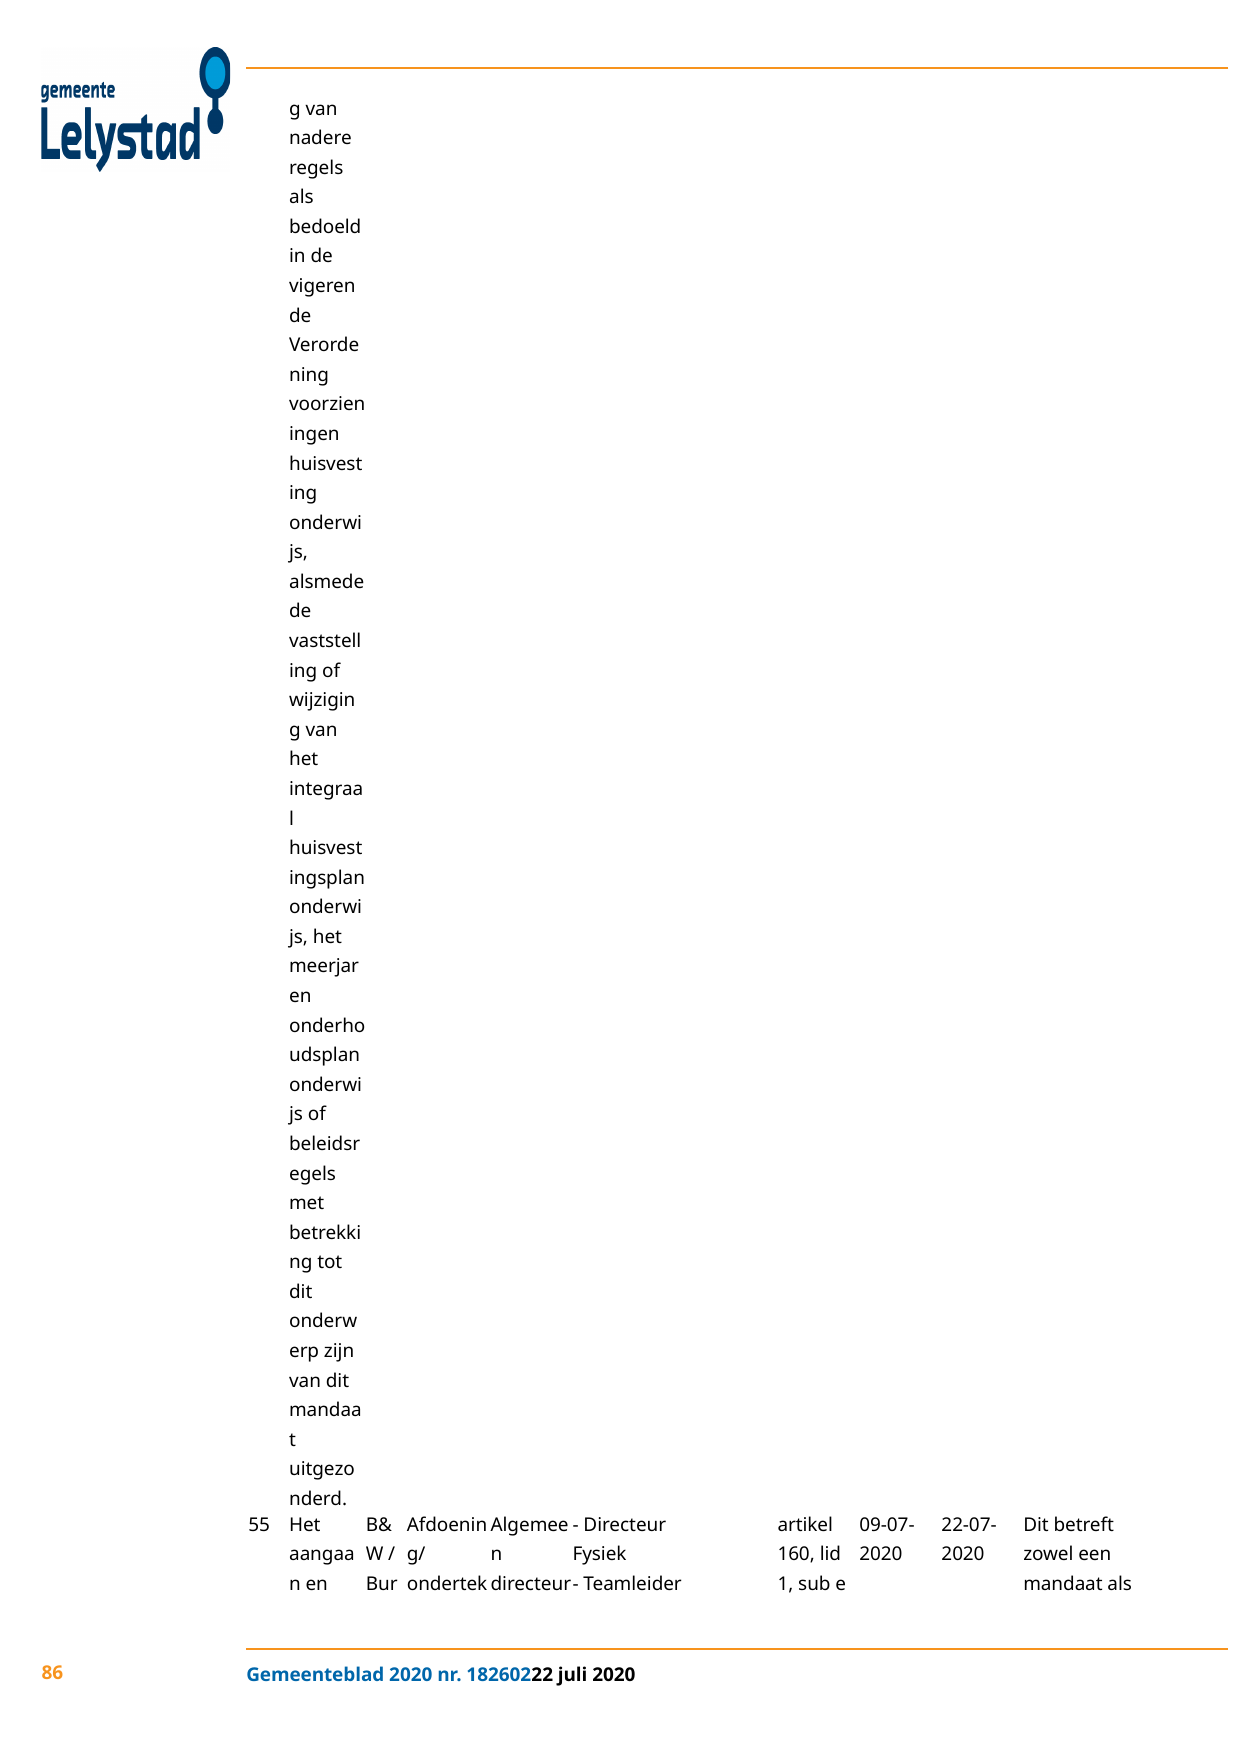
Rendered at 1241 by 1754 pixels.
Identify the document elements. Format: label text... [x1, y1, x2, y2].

table_cell Afdoening/ondertek [407, 1511, 490, 1596]
table_cell [366, 95, 407, 1511]
table_cell [695, 95, 777, 1511]
table_cell [1023, 95, 1152, 1511]
picture [41, 47, 231, 172]
table_cell [695, 1511, 777, 1596]
table_cell artikel 160, lid 1, sub e [777, 1511, 859, 1596]
table_cell B&W / Bur [366, 1511, 407, 1596]
table_cell [859, 95, 941, 1511]
table_cell Algemeen directeur [490, 1511, 572, 1596]
table_cell 09-07-2020 [859, 1511, 941, 1596]
table_cell Het aangaan en [289, 1511, 366, 1596]
table_cell - Directeur Fysiek - Teamleider [572, 1511, 695, 1596]
table_cell [572, 95, 695, 1511]
table_cell [777, 95, 859, 1511]
table_cell [407, 95, 490, 1511]
table_cell [941, 95, 1023, 1511]
table_cell 55 [248, 1511, 289, 1596]
table_cell [490, 95, 572, 1511]
table_cell [248, 95, 289, 1511]
table_cell g van nadere regels als bedoeld in de vigerende Verordening voorzieningen huisvesting onderwijs, alsmede de vaststelling of wijziging van het integraal huisvestingsplan onderwijs, het meerjaren onderhoudsplan onderwijs of beleidsregels met betrekking tot dit onderwerp zijn van dit mandaat uitgezonderd. [289, 95, 366, 1511]
table_cell 22-07-2020 [941, 1511, 1023, 1596]
table_cell Dit betreft zowel een mandaat als [1023, 1511, 1152, 1596]
